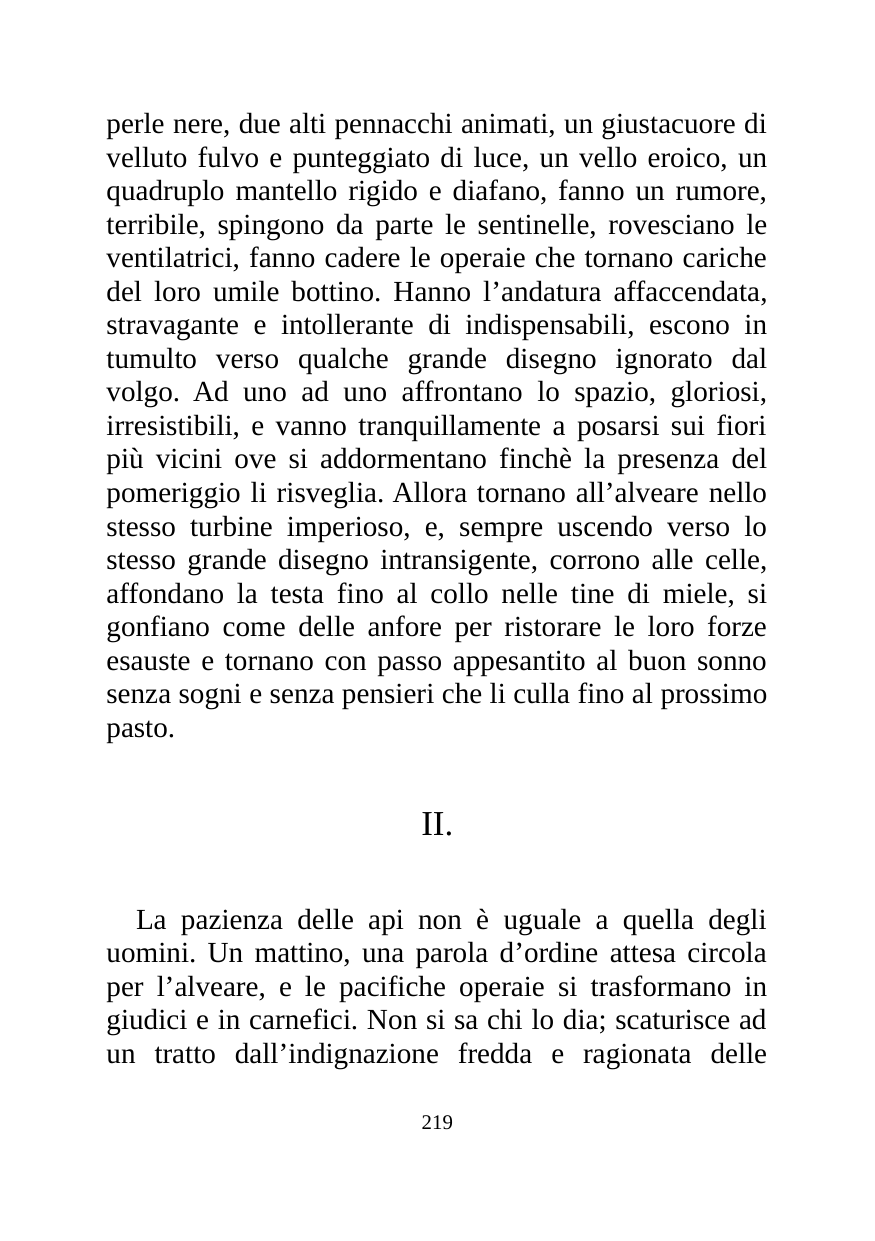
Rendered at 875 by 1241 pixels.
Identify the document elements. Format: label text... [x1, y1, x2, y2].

text La pazienza delle api non è uguale a quella degli uomini. Un mattino, una parola d’ordine attesa circola per l’alveare, e le pacifiche operaie si trasformano in giudici e in carnefici. Non si sa chi lo dia; scaturisce ad un tratto dall’indignazione fredda e ragionata delle [106, 902, 768, 1069]
text perle nere, due alti pennacchi animati, un giustacuore di velluto fulvo e punteggiato di luce, un vello eroico, un quadruplo mantello rigido e diafano, fanno un rumore, terribile, spingono da parte le sentinelle, rovesciano le ventilatrici, fanno cadere le operaie che tornano cariche del loro umile bottino. Hanno l’andatura affaccendata, stravagante e intollerante di indispensabili, escono in tumulto verso qualche grande disegno ignorato dal volgo. Ad uno ad uno affrontano lo spazio, gloriosi, irresistibili, e vanno tranquillamente a posarsi sui fiori più vicini ove si addormentano finchè la presenza del pomeriggio li risveglia. Allora tornano all’alveare nello stesso turbine imperioso, e, sempre uscendo verso lo stesso grande disegno intransigente, corrono alle celle, affondano la testa fino al collo nelle tine di miele, si gonfiano come delle anfore per ristorare le loro forze esauste e tornano con passo appesantito al buon sonno senza sogni e senza pensieri che li culla fino al prossimo pasto. [106, 106, 768, 743]
subtitle II. [106, 803, 768, 843]
